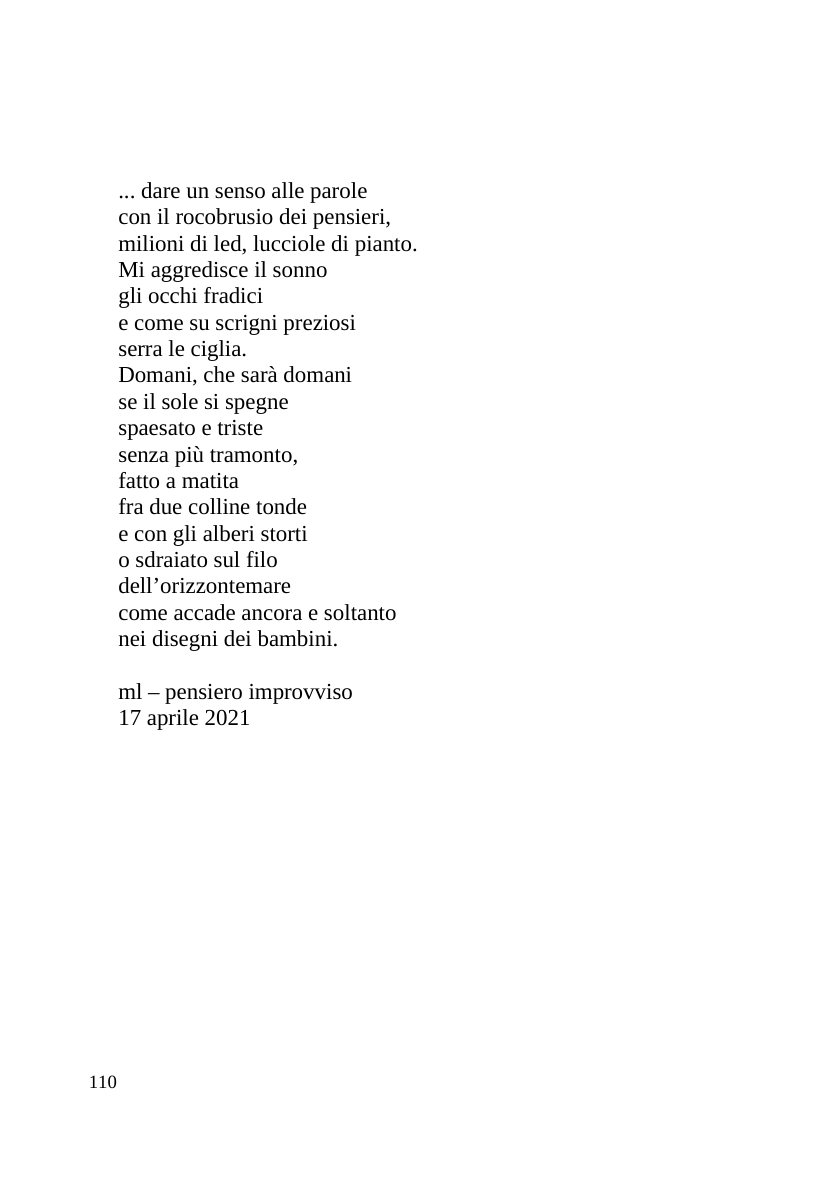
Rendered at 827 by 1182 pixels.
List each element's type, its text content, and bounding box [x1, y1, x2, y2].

text fra due colline tonde [118, 493, 738, 520]
text Mi aggredisce il sonno [118, 256, 738, 282]
text e con gli alberi storti [118, 520, 738, 546]
text milioni di led, lucciole di pianto. [118, 230, 738, 256]
text nei disegni dei bambini. [118, 625, 738, 651]
text 17 aprile 2021 [118, 704, 738, 731]
text dell’orizzontemare [118, 572, 738, 599]
text con il rocobrusio dei pensieri, [118, 203, 738, 230]
text fatto a matita [118, 467, 738, 493]
text spaesato e triste [118, 414, 738, 441]
text Domani, che sarà domani [118, 362, 738, 388]
text senza più tramonto, [118, 441, 738, 467]
text se il sole si spegne [118, 388, 738, 414]
text gli occhi fradici [118, 282, 738, 309]
text come accade ancora e soltanto [118, 599, 738, 625]
text serra le ciglia. [118, 335, 738, 362]
text ml ‒ pensiero improvviso [118, 678, 738, 704]
text e come su scrigni preziosi [118, 309, 738, 335]
text o sdraiato sul filo [118, 546, 738, 572]
text ... dare un senso alle parole [118, 177, 738, 203]
